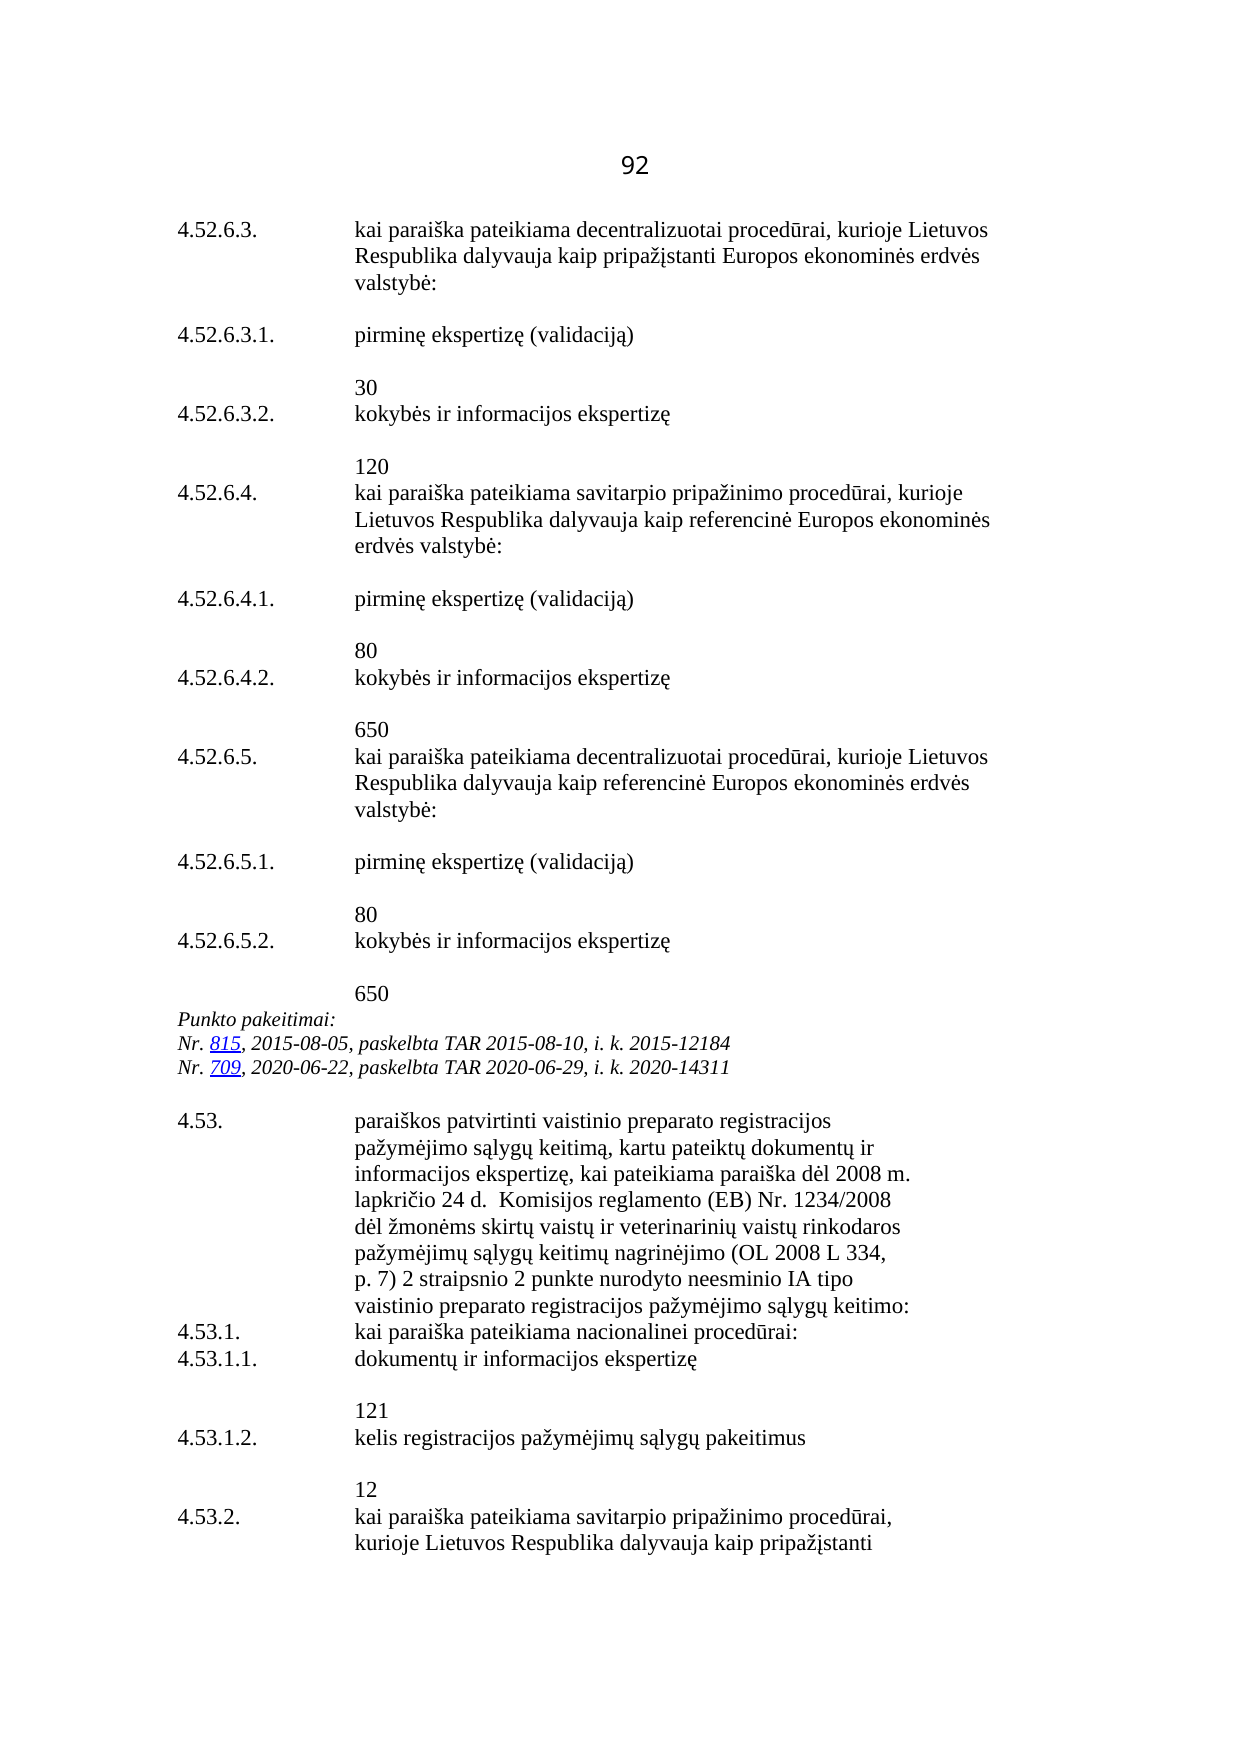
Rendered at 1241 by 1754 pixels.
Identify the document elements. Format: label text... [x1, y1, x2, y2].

text 4.52.6.3.2. kokybės ir informacijos ekspertizę 120 [177, 400, 1004, 479]
text 4.52.6.4.1. pirminę ekspertizę (validaciją) 80 [177, 585, 1004, 664]
text Nr. 709, 2020-06-22, paskelbta TAR 2020-06-29, i. k. 2020-14311 [177, 1054, 1093, 1079]
text pažymėjimų sąlygų keitimų nagrinėjimo (OL 2008 L 334, [354, 1239, 945, 1266]
text 4.52.6.5.1. pirminę ekspertizę (validaciją) 80 [177, 848, 1004, 927]
text kurioje Lietuvos Respublika dalyvauja kaip pripažįstanti [354, 1529, 945, 1555]
text p. 7) 2 straipsnio 2 punkte nurodyto neesminio IA tipo [354, 1266, 945, 1292]
text Punkto pakeitimai: [177, 1006, 1093, 1031]
text 4.53.1. kai paraiška pateikiama nacionalinei procedūrai: [177, 1318, 945, 1344]
text 4.52.6.3. kai paraiška pateikiama decentralizuotai procedūrai, kurioje Lietuvos Respublika dalyvauja kaip pripažįstanti Europos ekonominės erdvės valstybė: [177, 216, 1004, 321]
text Nr. 815, 2015-08-05, paskelbta TAR 2015-08-10, i. k. 2015-12184 [177, 1031, 1093, 1054]
text 4.53. paraiškos patvirtinti vaistinio preparato registracijos [177, 1107, 945, 1134]
text 4.53.2. kai paraiška pateikiama savitarpio pripažinimo procedūrai, [177, 1503, 945, 1529]
text 4.52.6.5. kai paraiška pateikiama decentralizuotai procedūrai, kurioje Lietuvos Respublika dalyvauja kaip referencinė Europos ekonominės erdvės valstybė: [177, 743, 1004, 848]
text vaistinio preparato registracijos pažymėjimo sąlygų keitimo: [354, 1292, 945, 1318]
text 4.53.1.2. kelis registracijos pažymėjimų sąlygų pakeitimus 12 [177, 1424, 945, 1503]
text dėl žmonėms skirtų vaistų ir veterinarinių vaistų rinkodaros [354, 1213, 945, 1239]
text 4.52.6.4.2. kokybės ir informacijos ekspertizę 650 [177, 664, 1004, 743]
text 4.52.6.4. kai paraiška pateikiama savitarpio pripažinimo procedūrai, kurioje Lietuvos Respublika dalyvauja kaip referencinė Europos ekonominės erdvės valstybė: [177, 479, 1004, 585]
text pažymėjimo sąlygų keitimą, kartu pateiktų dokumentų ir [354, 1134, 945, 1160]
text informacijos ekspertizę, kai pateikiama paraiška dėl 2008 m. [354, 1160, 945, 1186]
text 4.52.6.3.1. pirminę ekspertizę (validaciją) 30 [177, 321, 1004, 400]
text 4.53.1.1. dokumentų ir informacijos ekspertizę 121 [177, 1344, 945, 1424]
text 4.52.6.5.2. kokybės ir informacijos ekspertizę 650 [177, 927, 1004, 1006]
text lapkričio 24 d. Komisijos reglamento (EB) Nr. 1234/2008 [354, 1186, 945, 1213]
